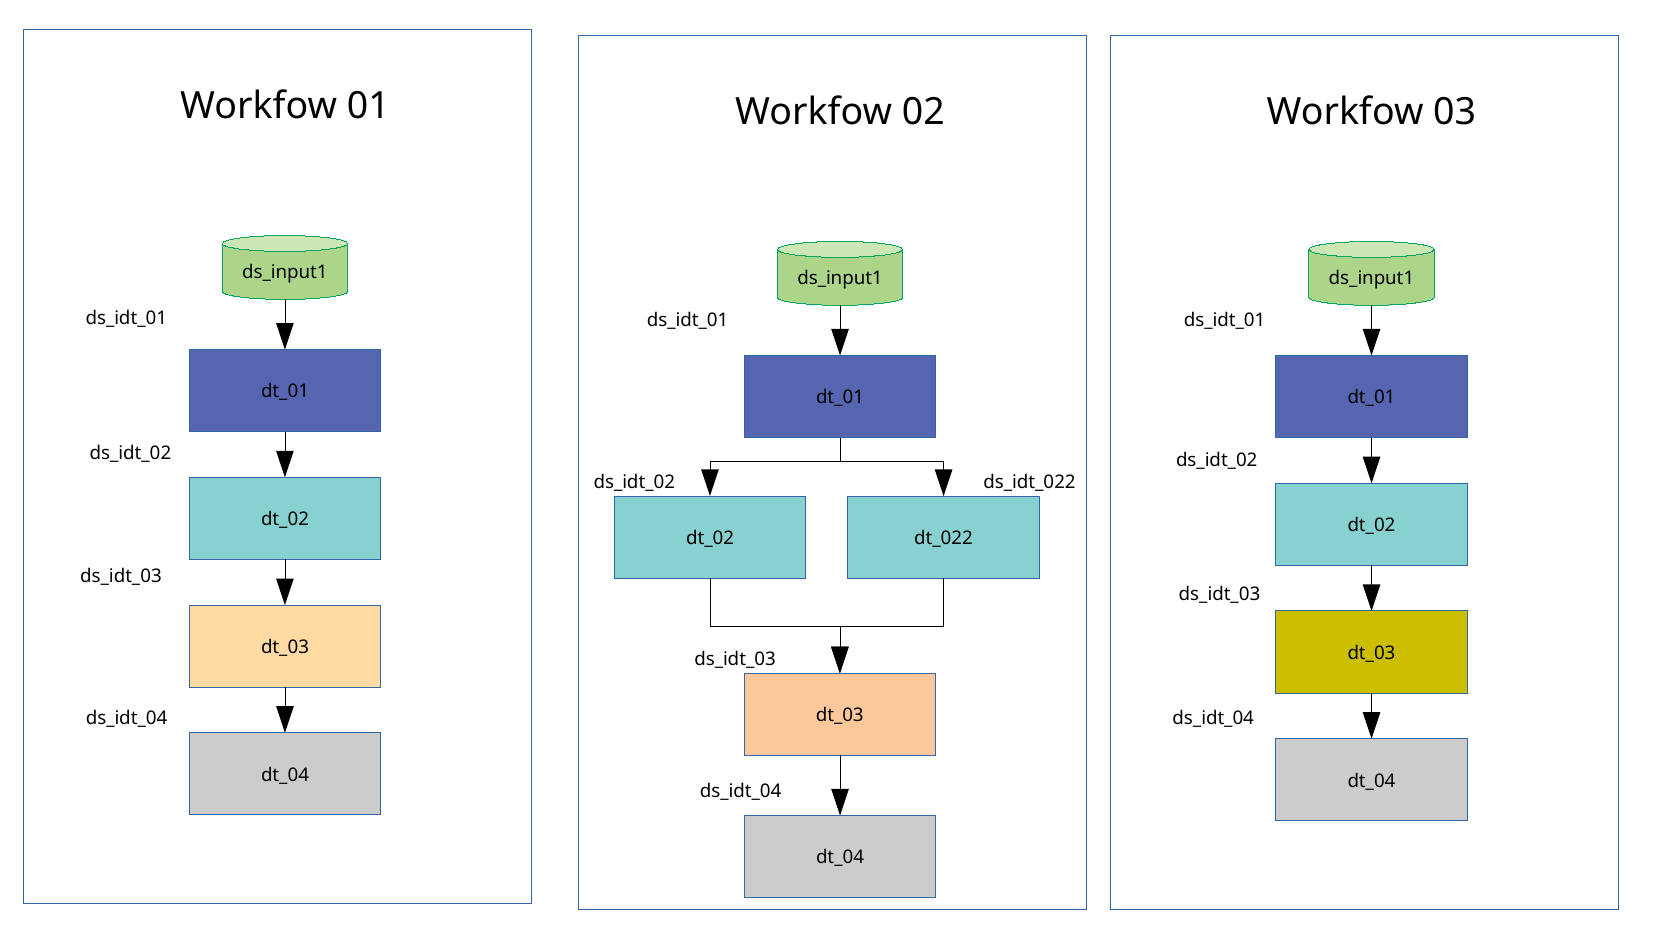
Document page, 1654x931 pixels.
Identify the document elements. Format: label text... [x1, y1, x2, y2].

text_box dt_022 [847, 496, 1040, 579]
text_box Workfow 02 [720, 76, 958, 134]
text_box dt_03 [189, 605, 381, 688]
text_box dt_01 [1275, 355, 1468, 438]
text_box ds_idt_02 [578, 460, 709, 518]
text_box dt_01 [744, 355, 936, 438]
text_box dt_03 [1275, 610, 1468, 694]
text_box ds_idt_03 [1163, 572, 1312, 630]
text_box ds_idt_04 [1157, 696, 1276, 754]
text_box dt_02 [1275, 483, 1468, 566]
text_box dt_04 [189, 732, 381, 815]
text_box ds_idt_03 [65, 555, 213, 612]
text_box ds_idt_03 [679, 637, 827, 695]
text_box ds_idt_01 [632, 298, 762, 356]
text_box Workfow 01 [165, 70, 402, 128]
text_box ds_input1 [1308, 250, 1435, 306]
text_box ds_idt_04 [685, 769, 804, 827]
text_box dt_01 [189, 349, 381, 432]
text_box Workfow 03 [1251, 76, 1489, 134]
text_box ds_input1 [222, 245, 348, 300]
text_box ds_idt_04 [71, 696, 190, 754]
text_box dt_04 [744, 815, 936, 898]
text_box dt_02 [614, 496, 806, 579]
text_box ds_idt_02 [74, 431, 213, 489]
text_box ds_idt_01 [1169, 298, 1300, 356]
text_box ds_input1 [777, 251, 903, 306]
text_box ds_idt_01 [70, 297, 201, 355]
text_box dt_02 [189, 477, 381, 560]
text_box dt_03 [744, 673, 936, 756]
text_box dt_04 [1275, 738, 1468, 821]
text_box ds_idt_02 [1161, 439, 1300, 497]
text_box ds_idt_022 [968, 460, 1099, 518]
